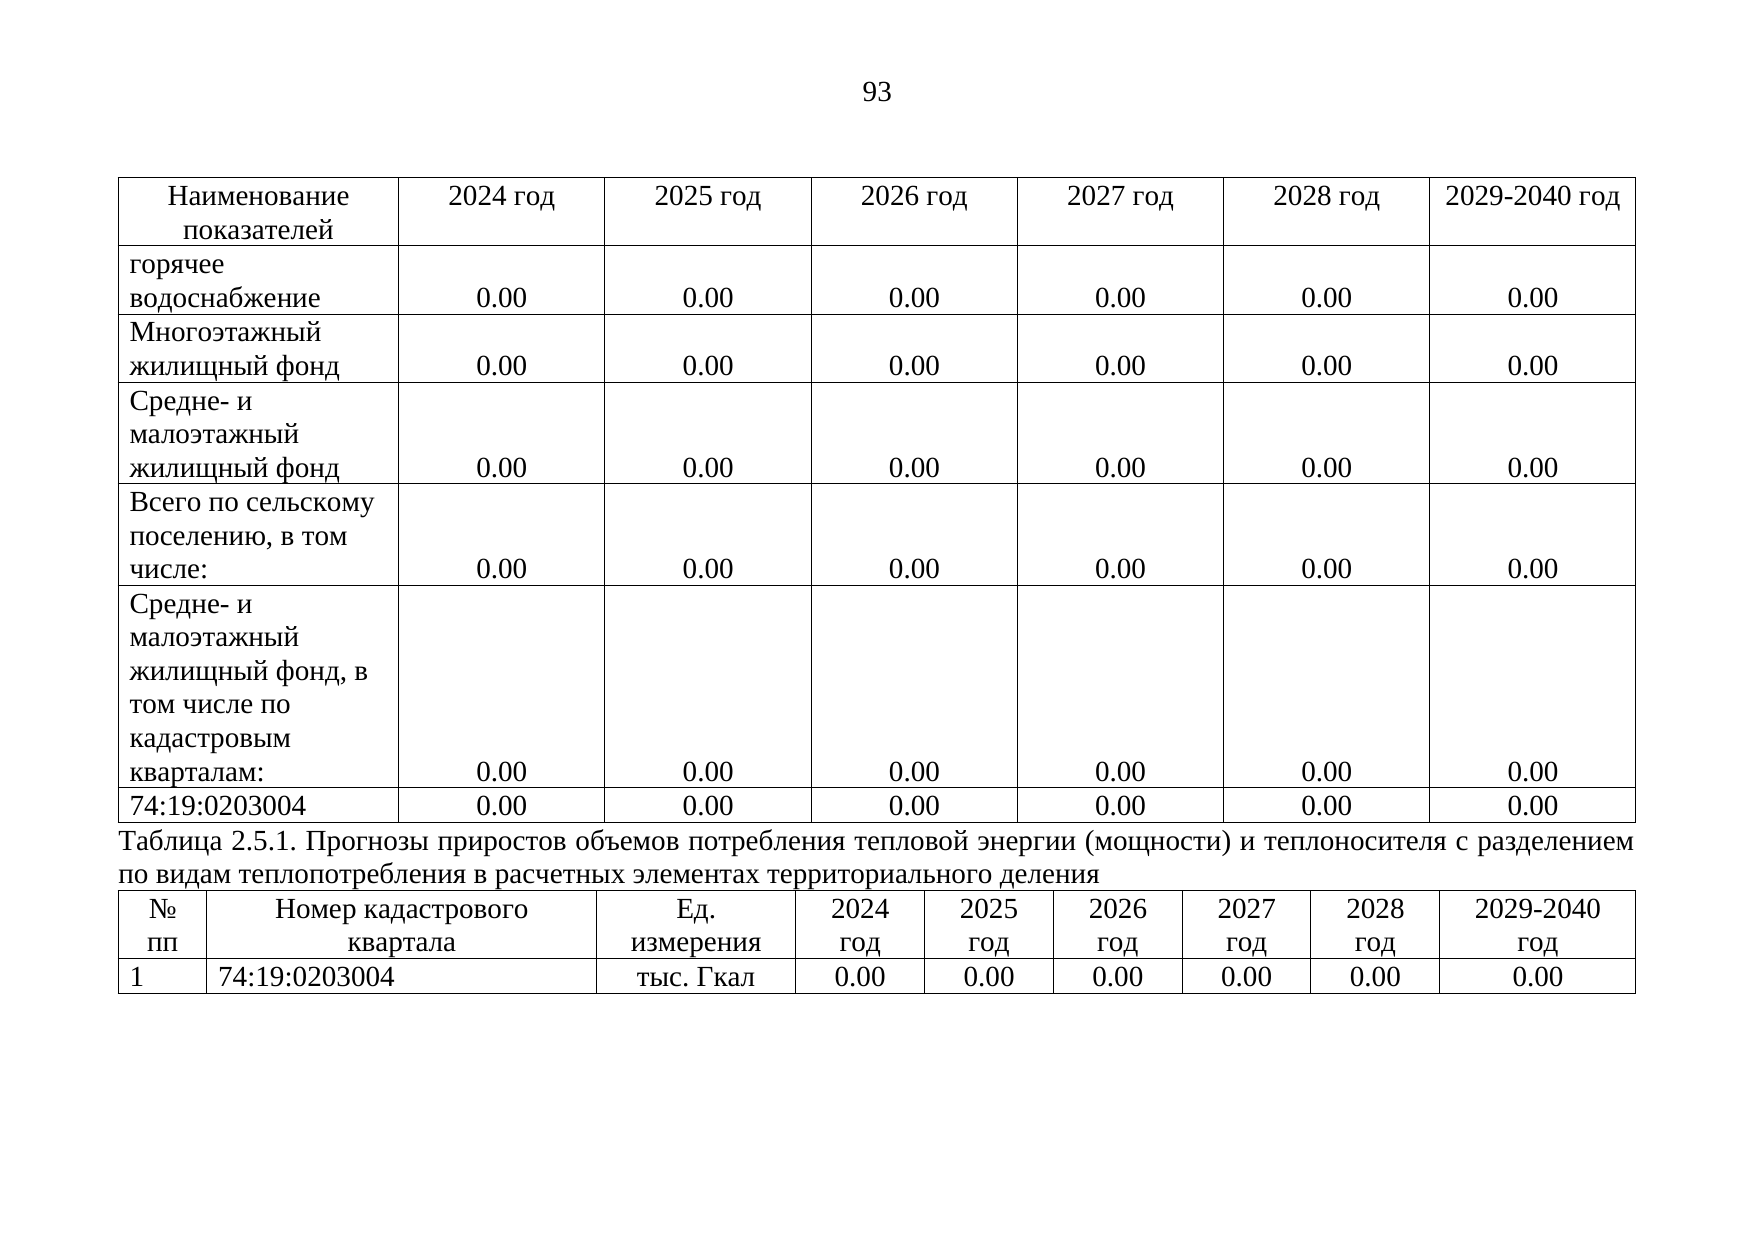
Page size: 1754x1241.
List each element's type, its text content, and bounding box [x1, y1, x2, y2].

table_cell 0.00 [1018, 586, 1223, 787]
table_header Наименование показателей [119, 178, 398, 245]
table_header 2029-2040 год [1430, 178, 1635, 245]
table_cell 0.00 [399, 246, 604, 313]
table_cell 0.00 [1224, 788, 1429, 822]
table_header 2026 год [1054, 891, 1182, 958]
table_cell 0.00 [1054, 959, 1182, 993]
table_cell Многоэтажный жилищный фонд [119, 315, 398, 382]
table_cell 0.00 [1311, 959, 1439, 993]
table_cell 0.00 [1440, 959, 1635, 993]
table_cell 0.00 [1183, 959, 1310, 993]
table_cell 0.00 [1224, 315, 1429, 382]
table_cell 0.00 [605, 788, 811, 822]
table_cell 0.00 [605, 586, 811, 787]
table_header 2029-2040 год [1440, 891, 1635, 958]
text Таблица 2.5.1. Прогнозы приростов объемов потребления тепловой энергии (мощности) и теплоносителя с разделением по видам теплопотребления в расчетных элементах территориального деления [118, 823, 1636, 890]
table_cell Всего по сельскому поселению, в том числе: [119, 484, 398, 585]
table_cell 0.00 [1430, 484, 1635, 585]
table_cell 0.00 [1430, 315, 1635, 382]
table_cell 0.00 [1018, 315, 1223, 382]
table_cell 0.00 [399, 383, 604, 483]
table_cell 0.00 [1018, 788, 1223, 822]
table_header 2027 год [1183, 891, 1310, 958]
table_cell 0.00 [812, 383, 1017, 483]
table_cell 0.00 [1018, 246, 1223, 313]
table_cell 0.00 [1224, 383, 1429, 483]
table_header 2025 год [605, 178, 811, 245]
table_cell горячее водоснабжение [119, 246, 398, 313]
table_cell 0.00 [1224, 246, 1429, 313]
table_header Ед. измерения [597, 891, 795, 958]
table_header 2025 год [925, 891, 1053, 958]
table_cell 0.00 [605, 383, 811, 483]
table_cell 0.00 [1018, 383, 1223, 483]
table_header 2026 год [812, 178, 1017, 245]
table_cell тыс. Гкал [597, 959, 795, 993]
table_header 2027 год [1018, 178, 1223, 245]
table_cell 0.00 [812, 484, 1017, 585]
table_cell 0.00 [796, 959, 924, 993]
table_cell 0.00 [812, 315, 1017, 382]
table_cell Средне- и малоэтажный жилищный фонд, в том числе по кадастровым кварталам: [119, 586, 398, 787]
table_cell 0.00 [399, 484, 604, 585]
table_cell 74:19:0203004 [119, 788, 398, 822]
table_cell 0.00 [605, 315, 811, 382]
table_cell 0.00 [812, 788, 1017, 822]
table_header № пп [119, 891, 206, 958]
table_cell 0.00 [1018, 484, 1223, 585]
table_cell 0.00 [399, 586, 604, 787]
table_cell 0.00 [1430, 246, 1635, 313]
table_cell 0.00 [1430, 788, 1635, 822]
table_cell 0.00 [399, 315, 604, 382]
table_cell 0.00 [1224, 586, 1429, 787]
table_cell 0.00 [605, 246, 811, 313]
table_header Номер кадастрового квартала [207, 891, 596, 958]
table_cell 0.00 [1430, 586, 1635, 787]
table_cell 0.00 [925, 959, 1053, 993]
table_header 2028 год [1311, 891, 1439, 958]
table_cell 0.00 [1224, 484, 1429, 585]
table_cell 0.00 [1430, 383, 1635, 483]
table_cell 0.00 [812, 246, 1017, 313]
table_cell 74:19:0203004 [207, 959, 596, 993]
table_header 2024 год [796, 891, 924, 958]
table_cell Средне- и малоэтажный жилищный фонд [119, 383, 398, 483]
table_header 2028 год [1224, 178, 1429, 245]
table_cell 0.00 [605, 484, 811, 585]
table_cell 1 [119, 959, 206, 993]
table_header 2024 год [399, 178, 604, 245]
table_cell 0.00 [812, 586, 1017, 787]
table_cell 0.00 [399, 788, 604, 822]
